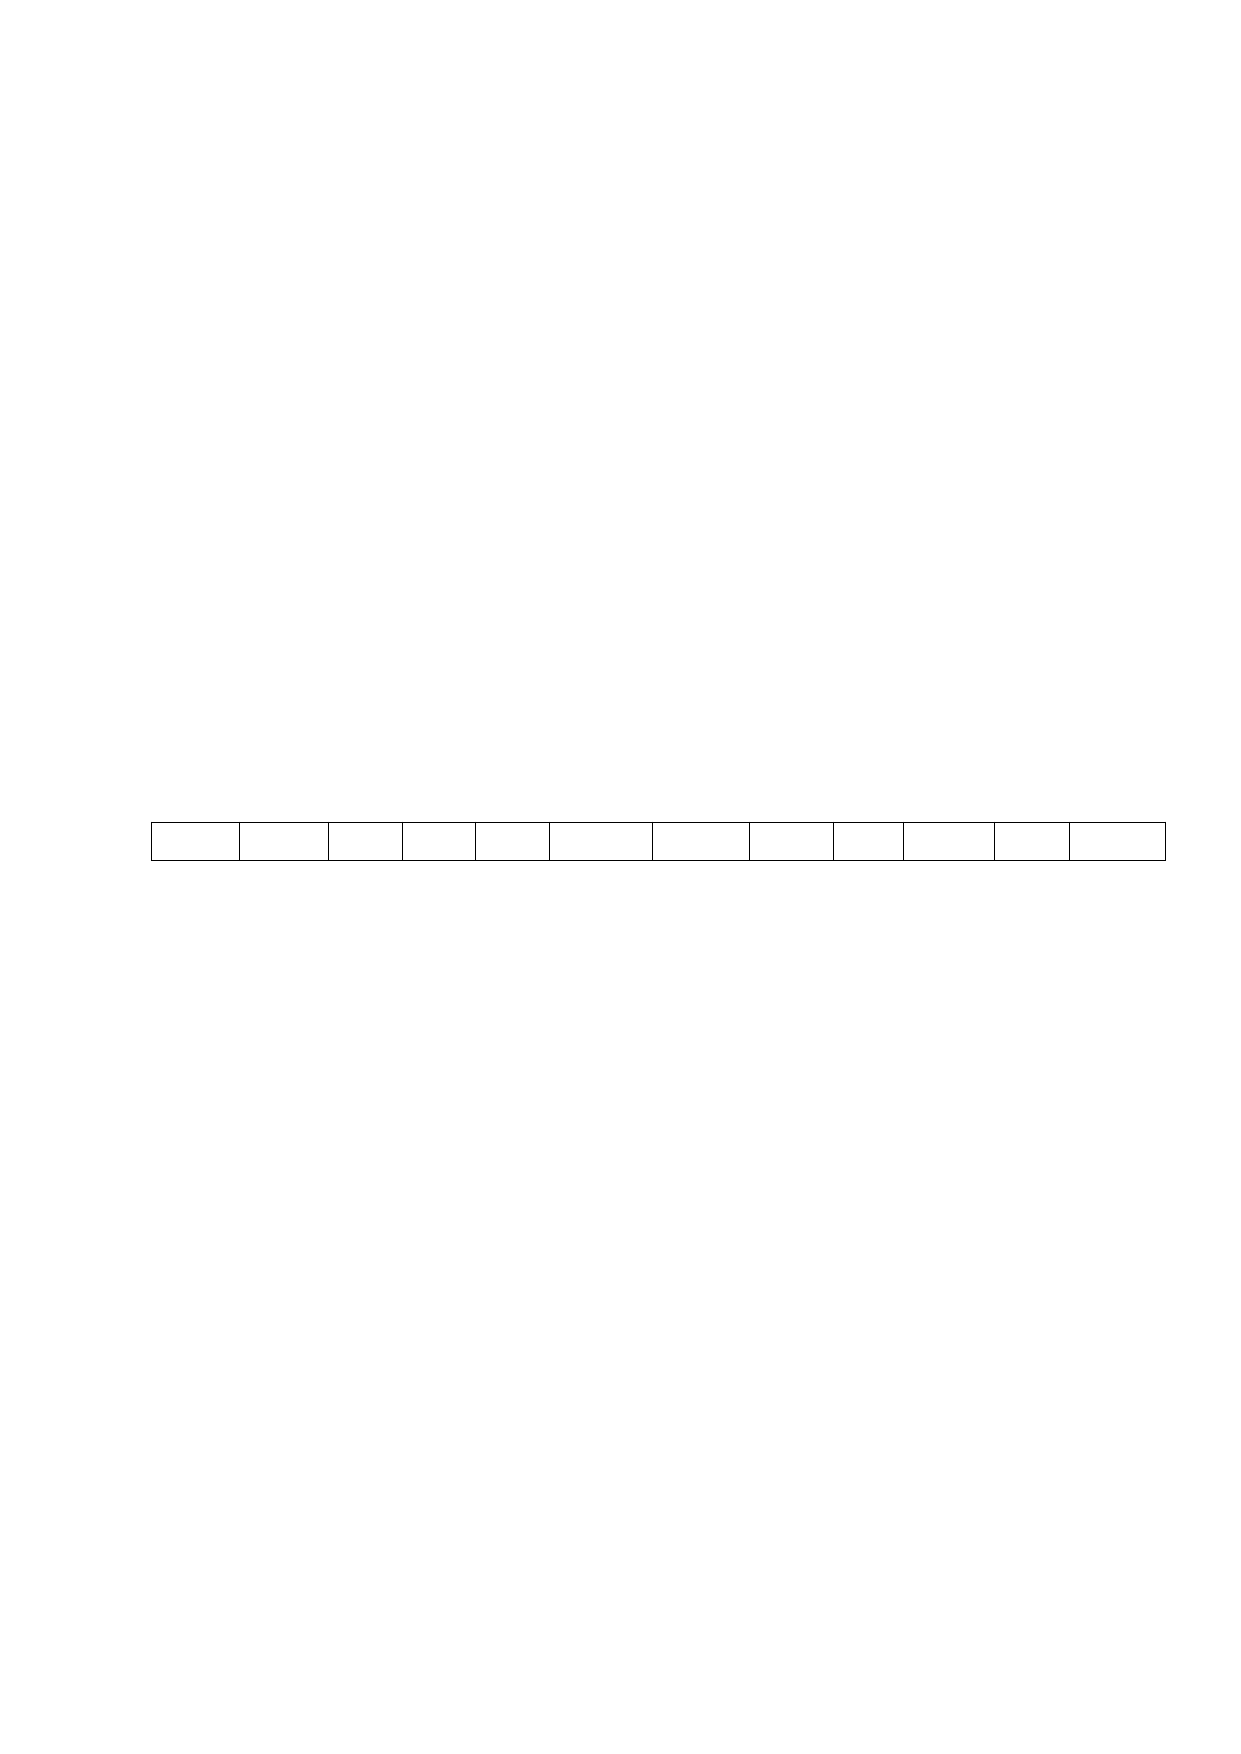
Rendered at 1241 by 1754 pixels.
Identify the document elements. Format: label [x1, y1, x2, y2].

table_cell [240, 823, 328, 859]
table_cell [403, 823, 475, 859]
table_cell [476, 823, 549, 859]
table_cell [904, 823, 994, 859]
table_cell [550, 823, 652, 859]
table_cell [750, 823, 833, 859]
table_cell [329, 823, 402, 859]
table_cell [834, 823, 903, 859]
table_cell [1070, 823, 1165, 859]
table_cell [152, 823, 239, 859]
table_cell [995, 823, 1069, 859]
table_cell [653, 823, 749, 859]
